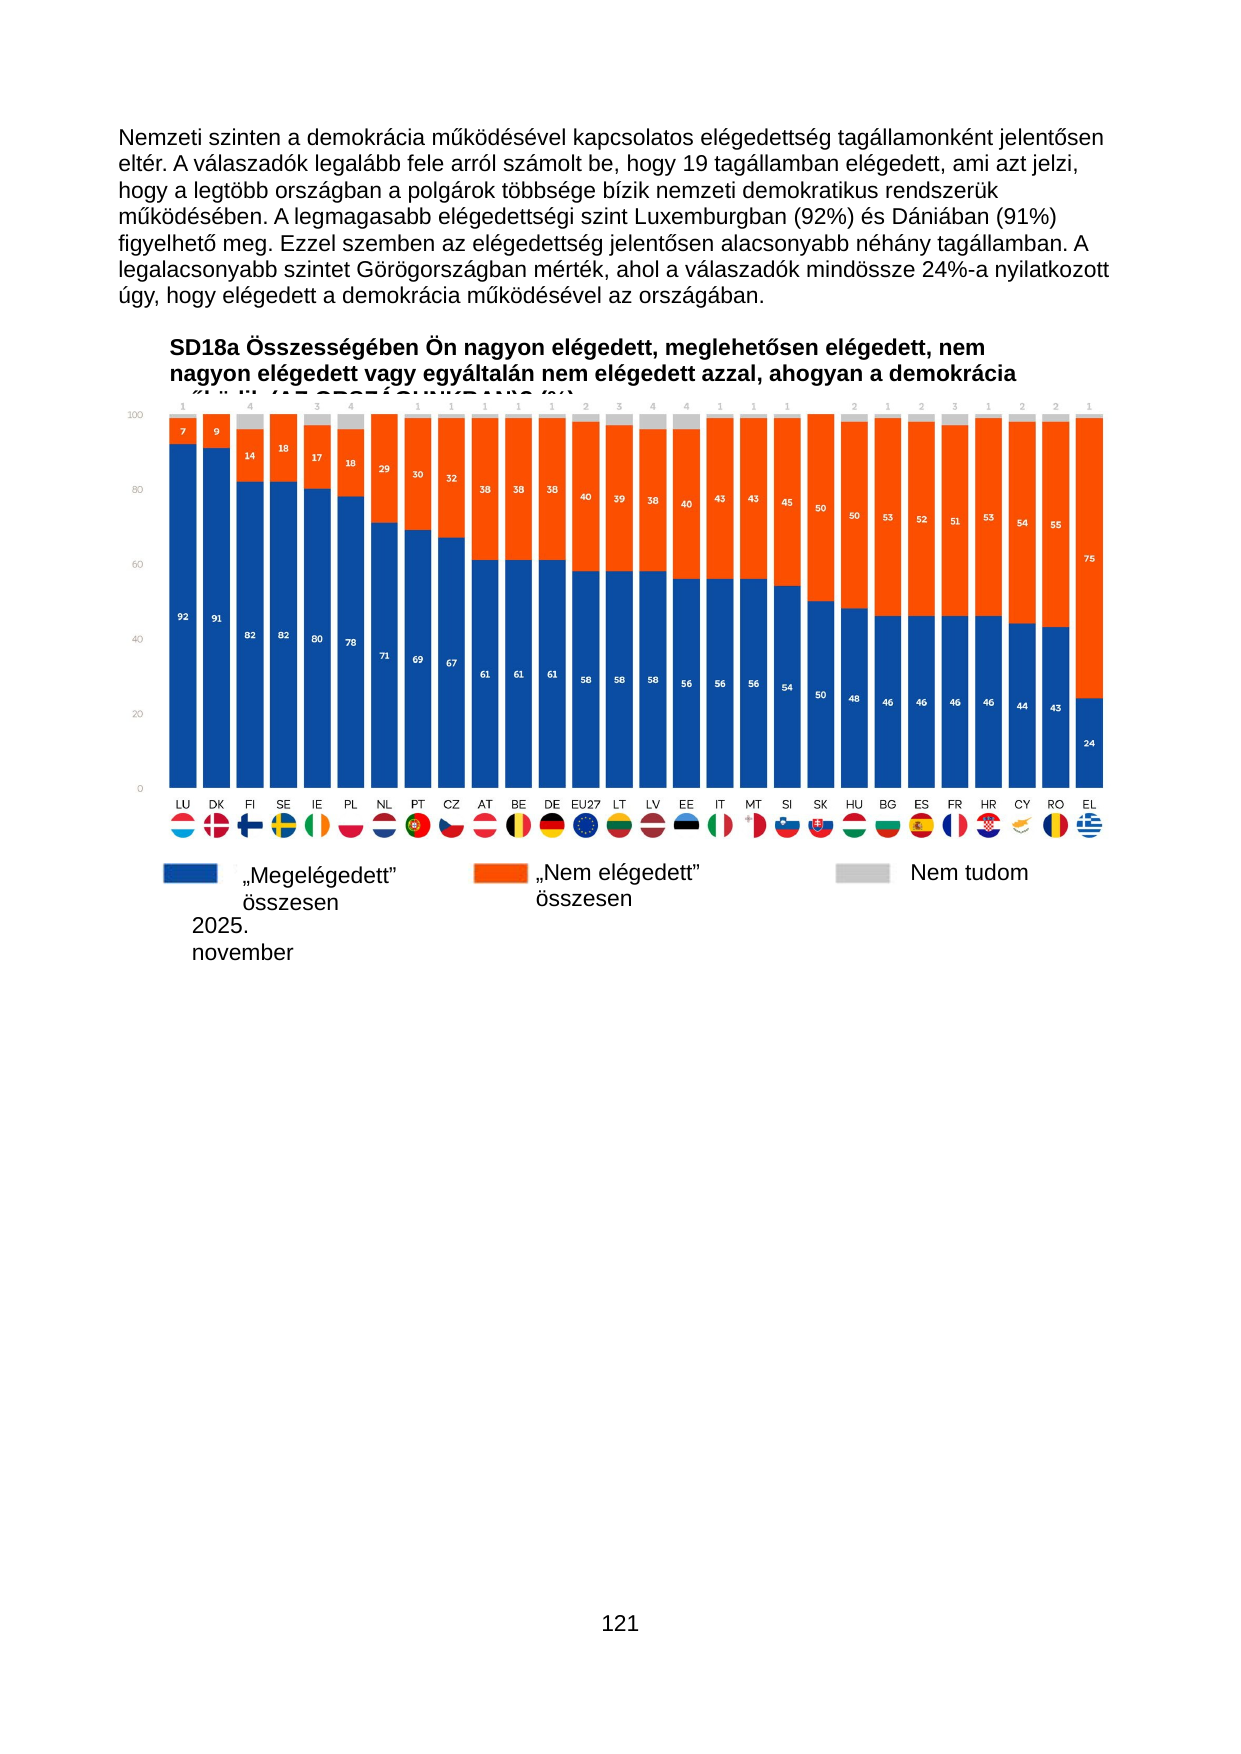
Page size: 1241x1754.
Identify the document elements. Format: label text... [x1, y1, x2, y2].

picture [328, 872, 334, 882]
picture [118, 394, 1112, 844]
picture [153, 849, 897, 888]
text Nemzeti szinten a demokrácia működésével kapcsolatos elégedettség tagállamonként jelentősen eltér. A válaszadók legalább fele arról számolt be, hogy 19 tagállamban elégedett, ami azt jelzi, hogy a legtöbb országban a polgárok többsége bízik nemzeti demokratikus rendszerük működésében. A legmagasabb elégedettségi szint Luxemburgban (92%) és Dániában (91%) figyelhető meg. Ezzel szemben az elégedettség jelentősen alacsonyabb néhány tagállamban. A legalacsonyabb szintet Görögországban mérték, ahol a válaszadók mindössze 24%-a nyilatkozott úgy, hogy elégedett a demokrácia működésével az országában. [118, 124, 1122, 308]
picture [284, 872, 290, 882]
